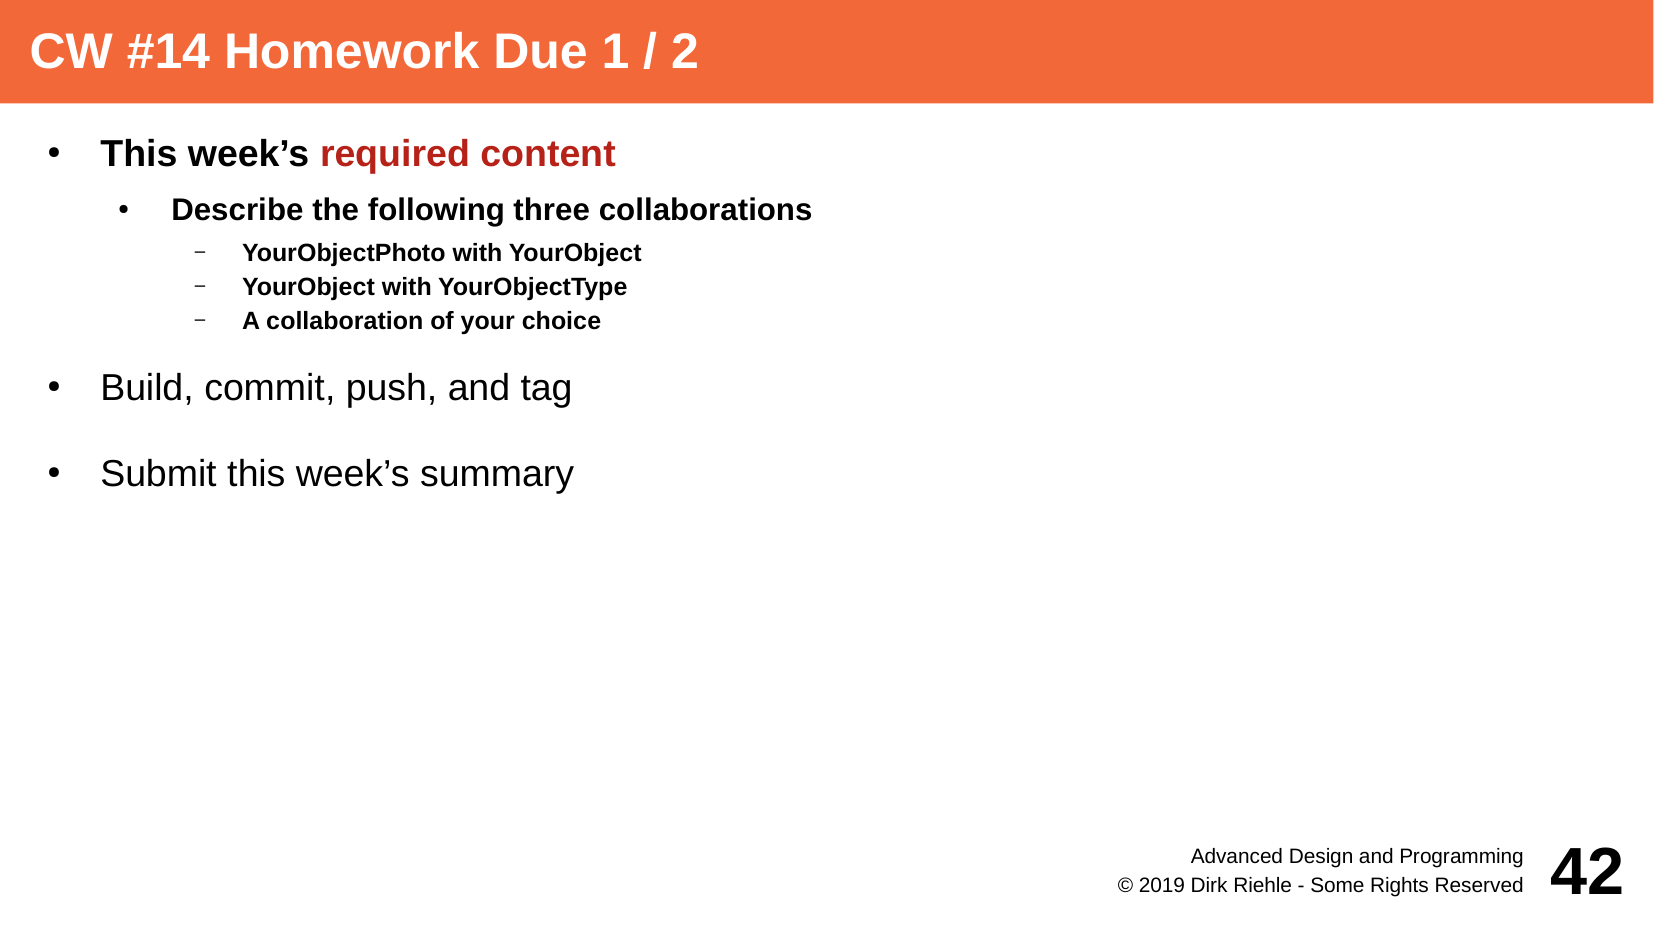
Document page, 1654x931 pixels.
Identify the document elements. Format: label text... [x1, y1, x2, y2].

title CW #14 Homework Due 1 / 2 [0, 0, 1654, 104]
list This week’s required content Describe the following three collaborations YourObjectPhoto with YourObject YourObject with YourObjectType A collaboration of your choice Build, commit, push, and tag Submit this week’s summary [29, 132, 1625, 813]
